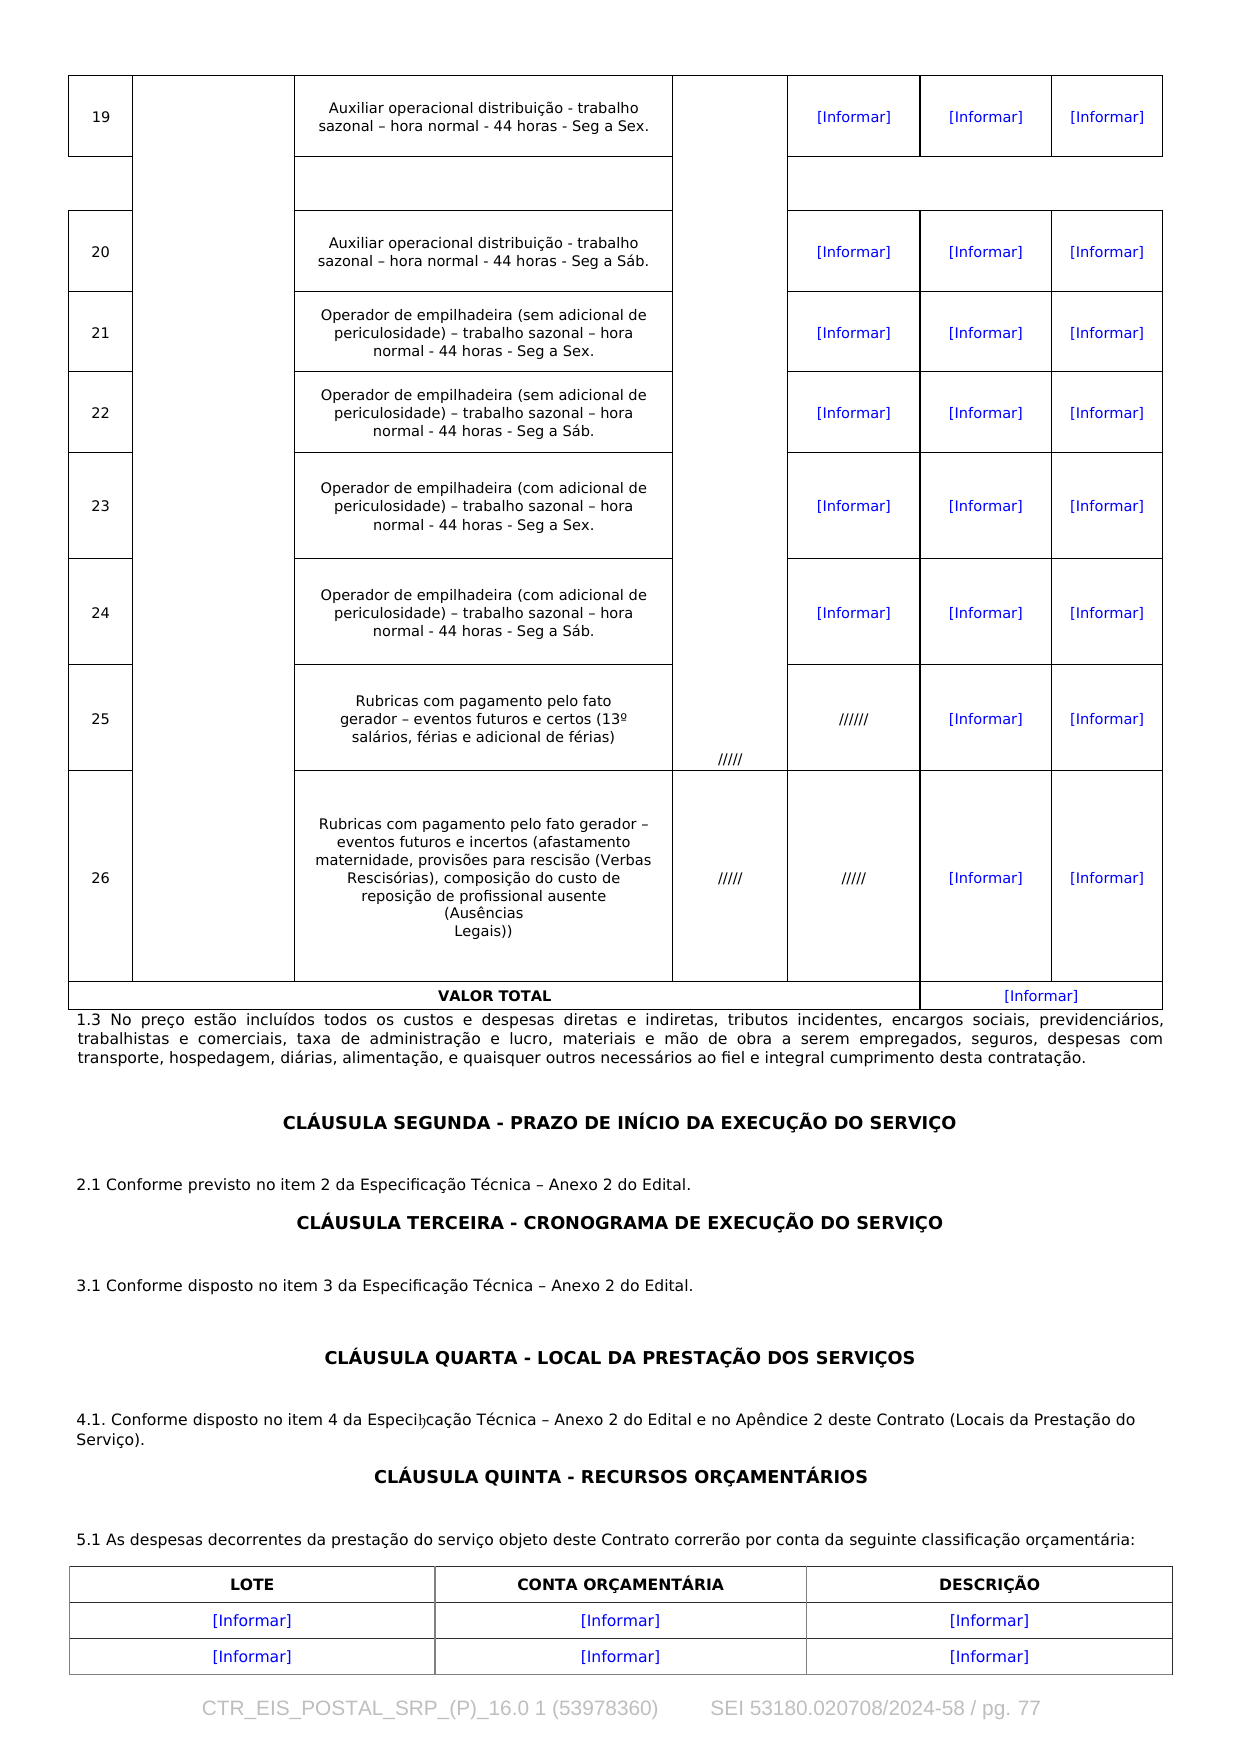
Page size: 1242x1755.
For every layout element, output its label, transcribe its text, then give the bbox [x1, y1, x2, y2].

table_cell [Informar] [1052, 211, 1162, 291]
text CLÁUSULA SEGUNDA - PRAZO DE INÍCIO DA EXECUÇÃO DO SERVIÇO [70, 1113, 1169, 1133]
table_cell ///// [788, 771, 919, 981]
table_cell [Informar] [1052, 453, 1162, 558]
table_cell [Informar] [70, 1603, 434, 1638]
table_cell [Informar] [1052, 665, 1162, 770]
table_cell [Informar] [921, 211, 1051, 291]
table_cell [Informar] [921, 559, 1051, 664]
table_cell [Informar] [921, 982, 1162, 1009]
table_cell [Informar] [788, 372, 919, 452]
table_cell VALOR TOTAL [69, 982, 919, 1009]
table_cell 19 [69, 76, 132, 156]
table_cell 25 [69, 665, 132, 770]
table_cell 26 [69, 771, 132, 981]
table_header LOTE [70, 1567, 434, 1602]
table_cell ///// [673, 771, 787, 981]
table_cell [Informar] [436, 1603, 806, 1638]
table_cell [133, 76, 294, 210]
text 4.1. Conforme disposto no item 4 da Especicação Técnica – Anexo 2 do Edital e no Apêndice 2 deste Contrato (Locais da Prestação do [76, 1411, 1166, 1429]
table_cell 21 [69, 292, 132, 371]
table_cell [Informar] [1052, 771, 1162, 981]
text 1.3 No preço estão incluídos todos os custos e despesas diretas e indiretas, tributos incidentes, encargos sociais, previdenciários, trabalhistas e comerciais, taxa de administração e lucro, materiais e mão de obra a serem empregados, seguros, despesas com transporte, hospedagem, diárias, alimentação, e quaisquer outros necessários ao fiel e integral cumprimento desta contratação. [76, 1010, 1166, 1068]
table_cell Rubricas com pagamento pelo fato gerador – eventos futuros e certos (13º salários, férias e adicional de férias) [295, 665, 672, 770]
table_cell [Informar] [788, 453, 919, 558]
table_cell Operador de empilhadeira (sem adicional de periculosidade) – trabalho sazonal – hora normal - 44 horas - Seg a Sáb. [295, 372, 672, 452]
table_cell 24 [69, 559, 132, 664]
table_cell 23 [69, 453, 132, 558]
table_cell [Informar] [788, 559, 919, 664]
table_cell [Informar] [1052, 372, 1162, 452]
table_cell Auxiliar operacional distribuição - trabalho sazonal – hora normal - 44 horas - Seg a Sáb. [295, 211, 672, 291]
table_cell 22 [69, 372, 132, 452]
table_cell [Informar] [807, 1603, 1172, 1638]
table_cell [Informar] [921, 771, 1051, 981]
table_cell [Informar] [436, 1639, 806, 1674]
table_cell ////// [788, 665, 919, 770]
table_cell Auxiliar operacional distribuição - trabalho sazonal – hora normal - 44 horas - Seg a Sex. [295, 76, 672, 156]
table_cell [Informar] [921, 665, 1051, 770]
text 5.1 As despesas decorrentes da prestação do serviço objeto deste Contrato correrão por conta da seguinte classificação orçamentária: [76, 1531, 1166, 1549]
table_cell Operador de empilhadeira (com adicional de periculosidade) – trabalho sazonal – hora normal - 44 horas - Seg a Sex. [295, 453, 672, 558]
table_cell [673, 76, 787, 210]
table_cell [295, 157, 672, 210]
table_cell [Informar] [1052, 76, 1162, 156]
table_cell [133, 210, 294, 981]
subtitle CLÁUSULA QUINTA - RECURSOS ORÇAMENTÁRIOS [71, 1467, 1170, 1488]
table_cell [Informar] [1052, 559, 1162, 664]
table_cell [Informar] [921, 453, 1051, 558]
table_header DESCRIÇÃO [807, 1567, 1172, 1602]
text 3.1 Conforme disposto no item 3 da Especificação Técnica – Anexo 2 do Edital. [76, 1277, 1166, 1295]
table_cell [Informar] [921, 372, 1051, 452]
text CLÁUSULA TERCEIRA - CRONOGRAMA DE EXECUÇÃO DO SERVIÇO [70, 1213, 1169, 1233]
table_header CONTA ORÇAMENTÁRIA [436, 1567, 806, 1602]
table_cell [788, 157, 1163, 210]
table_cell [Informar] [921, 76, 1051, 156]
subtitle CLÁUSULA QUARTA - LOCAL DA PRESTAÇÃO DOS SERVIÇOS [71, 1348, 1168, 1368]
text Serviço). [76, 1431, 1166, 1449]
table_cell [Informar] [70, 1639, 434, 1674]
table_cell ///// [673, 210, 787, 770]
table_cell 20 [69, 211, 132, 291]
table_cell [Informar] [1052, 292, 1162, 371]
table_cell Rubricas com pagamento pelo fato gerador – eventos futuros e incertos (afastamento maternidade, provisões para rescisão (Verbas Rescisórias), composição do custo de reposição de profissional ausente (Ausências Legais)) [295, 771, 672, 981]
text 2.1 Conforme previsto no item 2 da Especificação Técnica – Anexo 2 do Edital. [76, 1176, 1166, 1194]
table_cell [Informar] [807, 1639, 1172, 1674]
table_cell [Informar] [788, 292, 919, 371]
table_cell [69, 157, 132, 210]
table_cell [Informar] [788, 76, 919, 156]
table_cell Operador de empilhadeira (sem adicional de periculosidade) – trabalho sazonal – hora normal - 44 horas - Seg a Sex. [295, 292, 672, 371]
table_cell [Informar] [921, 292, 1051, 371]
table_cell Operador de empilhadeira (com adicional de periculosidade) – trabalho sazonal – hora normal - 44 horas - Seg a Sáb. [295, 559, 672, 664]
table_cell [Informar] [788, 211, 919, 291]
